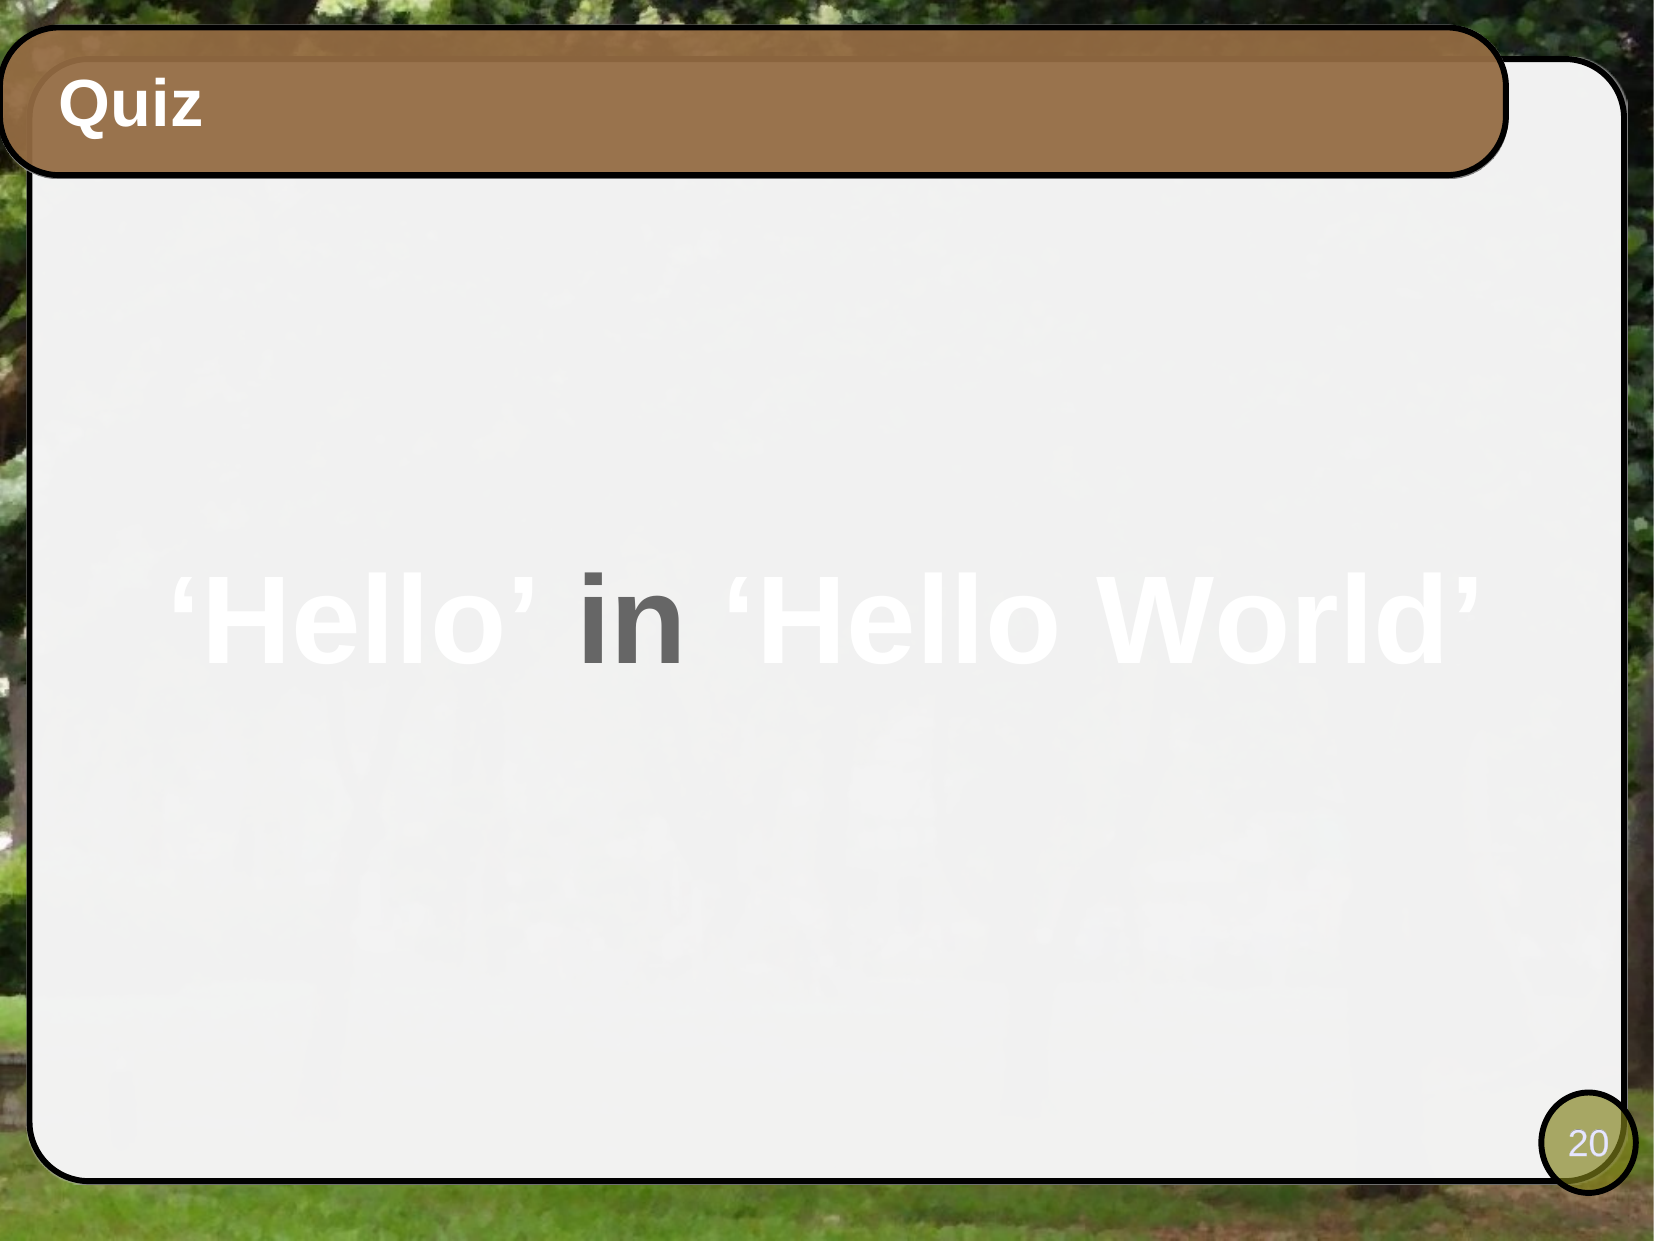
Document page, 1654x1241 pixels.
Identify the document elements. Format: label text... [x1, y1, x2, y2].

title Quiz [59, 29, 1447, 178]
text_box ‘Hello’ in ‘Hello World’ [151, 542, 1502, 698]
picture [0, 0, 1654, 1241]
